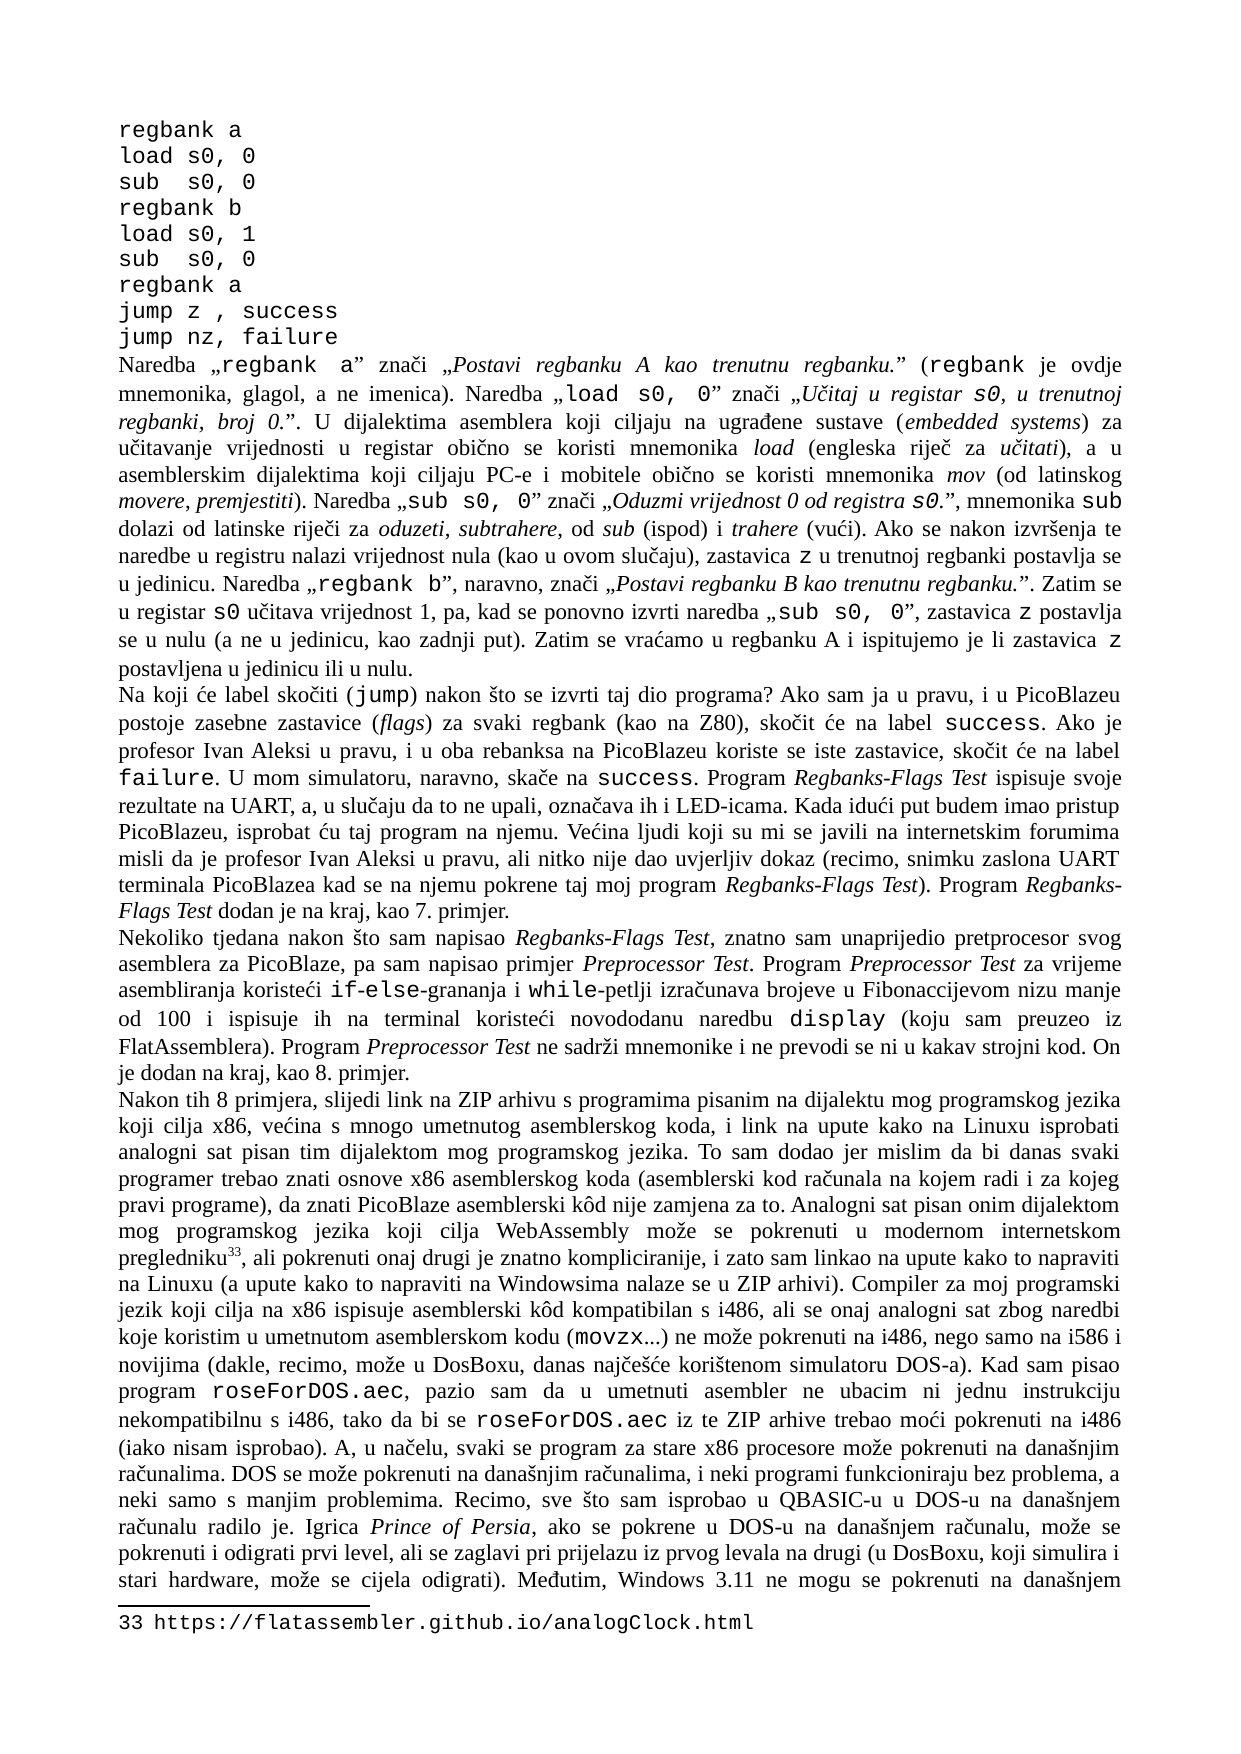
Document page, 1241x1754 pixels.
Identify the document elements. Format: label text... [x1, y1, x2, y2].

text Naredba „regbank a” znači „Postavi regbanku A kao trenutnu regbanku.” (regbank je ovdje mnemonika, glagol, a ne imenica). Naredba „load s0, 0” znači „Učitaj u registar s0, u trenutnoj regbanki, broj 0.”. U dijalektima asemblera koji ciljaju na ugrađene sustave (embedded systems) za učitavanje vrijednosti u registar obično se koristi mnemonika load (engleska riječ za učitati), a u asemblerskim dijalektima koji ciljaju PC-e i mobitele obično se koristi mnemonika mov (od latinskog movere, premjestiti). Naredba „sub s0, 0” znači „Oduzmi vrijednost 0 od registra s0.”, mnemonika sub dolazi od latinske riječi za oduzeti, subtrahere, od sub (ispod) i trahere (vući). Ako se nakon izvršenja te naredbe u registru nalazi vrijednost nula (kao u ovom slučaju), zastavica z u trenutnoj regbanki postavlja se u jedinicu. Naredba „regbank b”, naravno, znači „Postavi regbanku B kao trenutnu regbanku.”. Zatim se u registar s0 učitava vrijednost 1, pa, kad se ponovno izvrti naredba „sub s0, 0”, zastavica z postavlja se u nulu (a ne u jedinicu, kao zadnji put). Zatim se vraćamo u regbanku A i ispitujemo je li zastavica z postavljena u jedinicu ili u nulu. [118, 352, 1122, 681]
text Nekoliko tjedana nakon što sam napisao Regbanks-Flags Test, znatno sam unaprijedio pretprocesor svog asemblera za PicoBlaze, pa sam napisao primjer Preprocessor Test. Program Preprocessor Test za vrijeme asembliranja koristeći if-else-grananja i while-petlji izračunava brojeve u Fibonaccijevom nizu manje od 100 i ispisuje ih na terminal koristeći novododanu naredbu display (koju sam preuzeo iz FlatAssemblera). Program Preprocessor Test ne sadrži mnemonike i ne prevodi se ni u kakav strojni kod. On je dodan na kraj, kao 8. primjer. [118, 924, 1122, 1086]
text regbank a [118, 274, 1122, 300]
text sub s0, 0 [118, 248, 1122, 274]
text https://flatassembler.github.io/analogClock.html [118, 1612, 1122, 1636]
text sub s0, 0 [118, 170, 1122, 196]
text Na koji će label skočiti (jump) nakon što se izvrti taj dio programa? Ako sam ja u pravu, i u PicoBlazeu postoje zasebne zastavice (flags) za svaki regbank (kao na Z80), skočit će na label success. Ako je profesor Ivan Aleksi u pravu, i u oba rebanksa na PicoBlazeu koriste se iste zastavice, skočit će na label failure. U mom simulatoru, naravno, skače na success. Program Regbanks-Flags Test ispisuje svoje rezultate na UART, a, u slučaju da to ne upali, označava ih i LED-icama. Kada idući put budem imao pristup PicoBlazeu, isprobat ću taj program na njemu. Većina ljudi koji su mi se javili na internetskim forumima misli da je profesor Ivan Aleksi u pravu, ali nitko nije dao uvjerljiv dokaz (recimo, snimku zaslona UART terminala PicoBlazea kad se na njemu pokrene taj moj program Regbanks-Flags Test). Program Regbanks-Flags Test dodan je na kraj, kao 7. primjer. [118, 681, 1122, 924]
text regbank b [118, 196, 1122, 222]
text jump nz, failure [118, 326, 1122, 352]
text regbank a [118, 118, 1122, 144]
text Nakon tih 8 primjera, slijedi link na ZIP arhivu s programima pisanim na dijalektu mog programskog jezika koji cilja x86, većina s mnogo umetnutog asemblerskog koda, i link na upute kako na Linuxu isprobati analogni sat pisan tim dijalektom mog programskog jezika. To sam dodao jer mislim da bi danas svaki programer trebao znati osnove x86 asemblerskog koda (asemblerski kod računala na kojem radi i za kojeg pravi programe), da znati PicoBlaze asemblerski kôd nije zamjena za to. Analogni sat pisan onim dijalektom mog programskog jezika koji cilja WebAssembly može se pokrenuti u modernom internetskom pregledniku, ali pokrenuti onaj drugi je znatno kompliciranije, i zato sam linkao na upute kako to napraviti na Linuxu (a upute kako to napraviti na Windowsima nalaze se u ZIP arhivi). Compiler za moj programski jezik koji cilja na x86 ispisuje asemblerski kôd kompatibilan s i486, ali se onaj analogni sat zbog naredbi koje koristim u umetnutom asemblerskom kodu (movzx...) ne može pokrenuti na i486, nego samo na i586 i novijima (dakle, recimo, može u DosBoxu, danas najčešće korištenom simulatoru DOS-a). Kad sam pisao program roseForDOS.aec, pazio sam da u umetnuti asembler ne ubacim ni jednu instrukciju nekompatibilnu s i486, tako da bi se roseForDOS.aec iz te ZIP arhive trebao moći pokrenuti na i486 (iako nisam isprobao). A, u načelu, svaki se program za stare x86 procesore može pokrenuti na današnjim računalima. DOS se može pokrenuti na današnjim računalima, i neki programi funkcioniraju bez problema, a neki samo s manjim problemima. Recimo, sve što sam isprobao u QBASIC-u u DOS-u na današnjem računalu radilo je. Igrica Prince of Persia, ako se pokrene u DOS-u na današnjem računalu, može se pokrenuti i odigrati prvi level, ali se zaglavi pri prijelazu iz prvog levala na drugi (u DosBoxu, koji simulira i stari hardware, može se cijela odigrati). Međutim, Windows 3.11 ne mogu se pokrenuti na današnjem [118, 1086, 1122, 1592]
text load s0, 1 [118, 222, 1122, 248]
text jump z , success [118, 300, 1122, 326]
text load s0, 0 [118, 144, 1122, 170]
